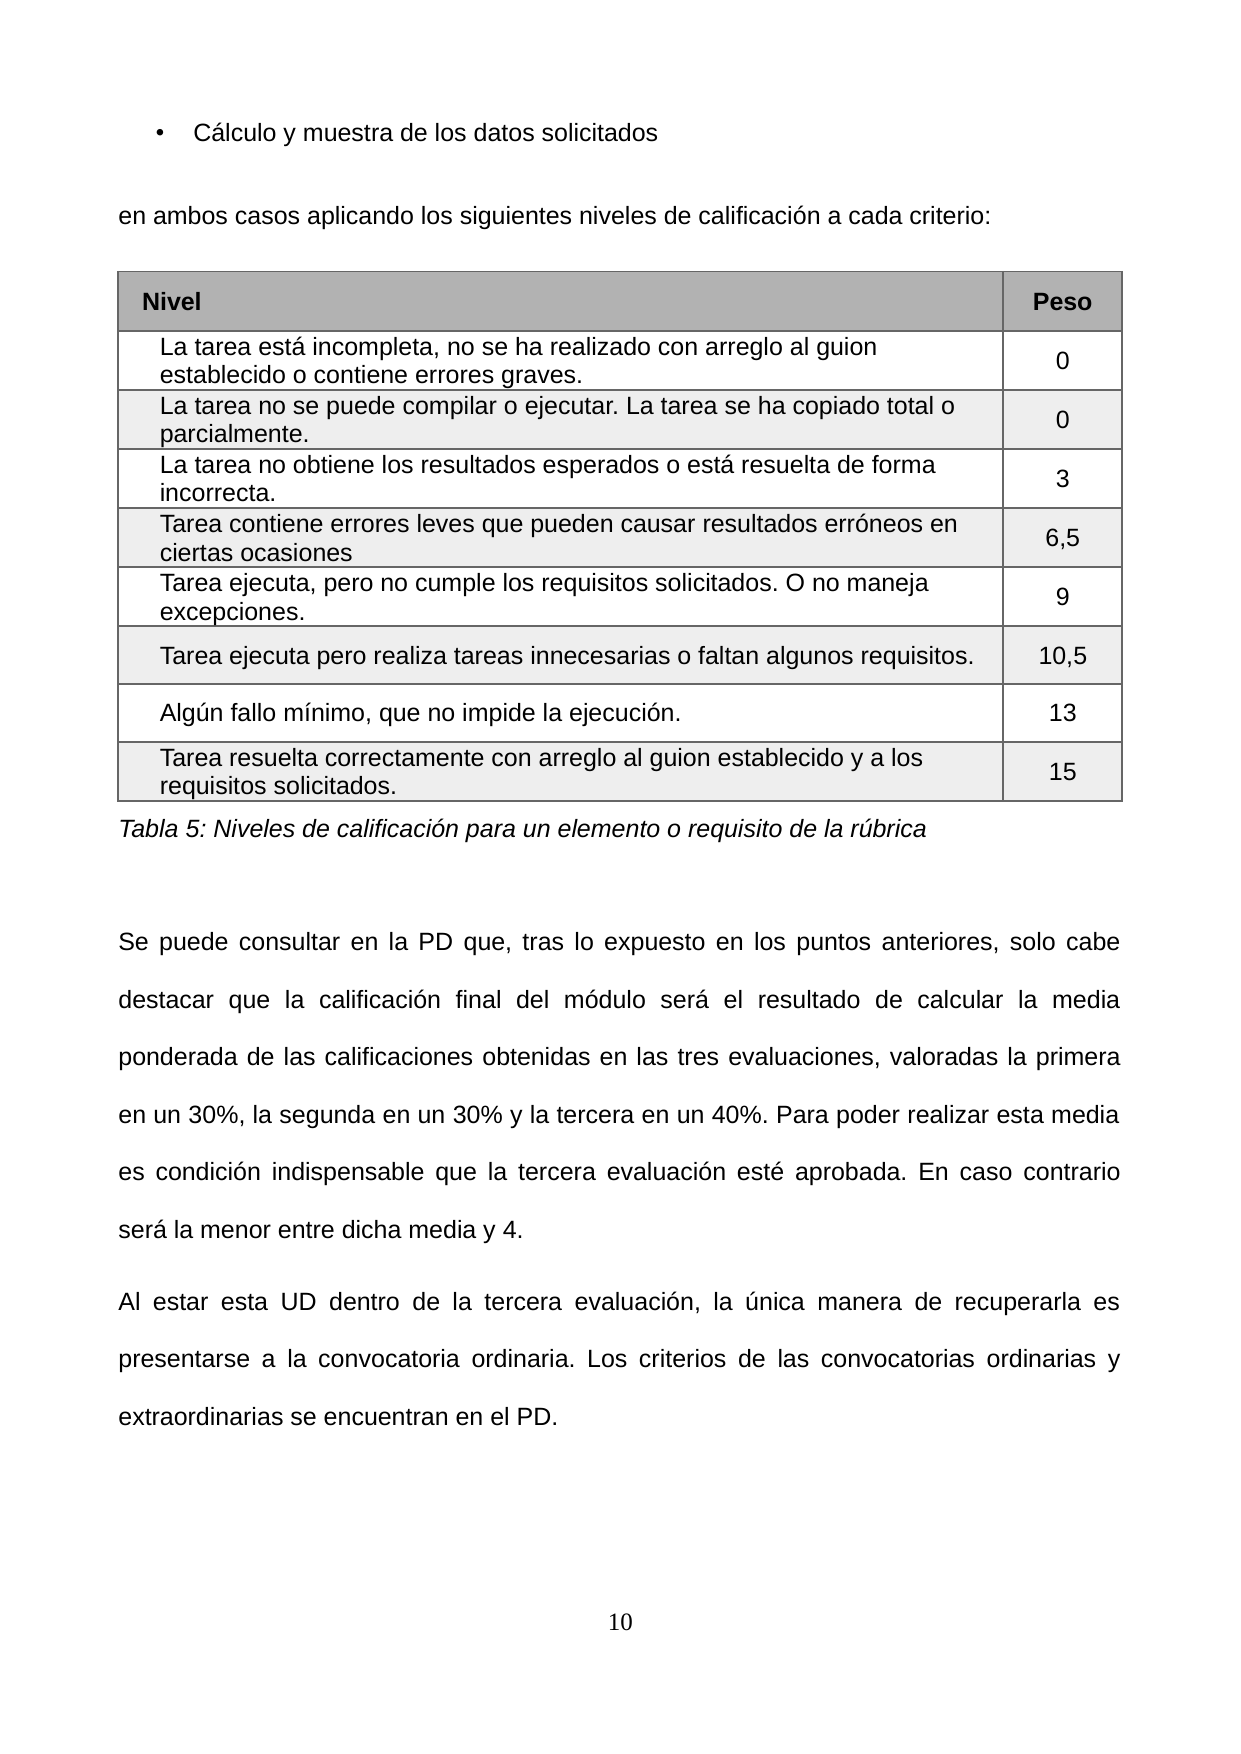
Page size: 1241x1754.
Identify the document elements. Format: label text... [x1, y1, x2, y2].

table_cell 0 [1004, 391, 1121, 448]
table_header Nivel [119, 272, 1002, 330]
table_cell 13 [1004, 685, 1121, 741]
table_cell Tarea resuelta correctamente con arreglo al guion establecido y a los requisitos solicitados. [119, 743, 1002, 800]
table_cell 9 [1004, 568, 1121, 625]
table_cell Tarea ejecuta pero realiza tareas innecesarias o faltan algunos requisitos. [119, 627, 1002, 683]
table_cell 10,5 [1004, 627, 1121, 683]
table_cell Algún fallo mínimo, que no impide la ejecución. [119, 685, 1002, 741]
text Tabla 5: Niveles de calificación para un elemento o requisito de la rúbrica [118, 814, 1122, 843]
text en ambos casos aplicando los siguientes niveles de calificación a cada criterio: [118, 201, 1122, 229]
table_cell 0 [1004, 332, 1121, 389]
table_cell 15 [1004, 743, 1121, 800]
table_cell La tarea no obtiene los resultados esperados o está resuelta de forma incorrecta. [119, 450, 1002, 507]
table_cell Tarea contiene errores leves que pueden causar resultados erróneos en ciertas ocasiones [119, 509, 1002, 566]
table_cell 3 [1004, 450, 1121, 507]
table_header Peso [1004, 272, 1121, 330]
list Cálculo y muestra de los datos solicitados [156, 118, 1122, 147]
table_cell 6,5 [1004, 509, 1121, 566]
table_cell Tarea ejecuta, pero no cumple los requisitos solicitados. O no maneja excepciones. [119, 568, 1002, 625]
table_cell La tarea no se puede compilar o ejecutar. La tarea se ha copiado total o parcialmente. [119, 391, 1002, 448]
table_cell La tarea está incompleta, no se ha realizado con arreglo al guion establecido o contiene errores graves. [119, 332, 1002, 389]
text Se puede consultar en la PD que, tras lo expuesto en los puntos anteriores, solo cabe destacar que la calificación final del módulo será el resultado de calcular la media ponderada de las calificaciones obtenidas en las tres evaluaciones, valoradas la primera en un 30%, la segunda en un 30% y la tercera en un 40%. Para poder realizar esta media es condición indispensable que la tercera evaluación esté aprobada. En caso contrario será la menor entre dicha media y 4. [118, 927, 1122, 1244]
text Al estar esta UD dentro de la tercera evaluación, la única manera de recuperarla es presentarse a la convocatoria ordinaria. Los criterios de las convocatorias ordinarias y extraordinarias se encuentran en el PD. [118, 1287, 1122, 1431]
